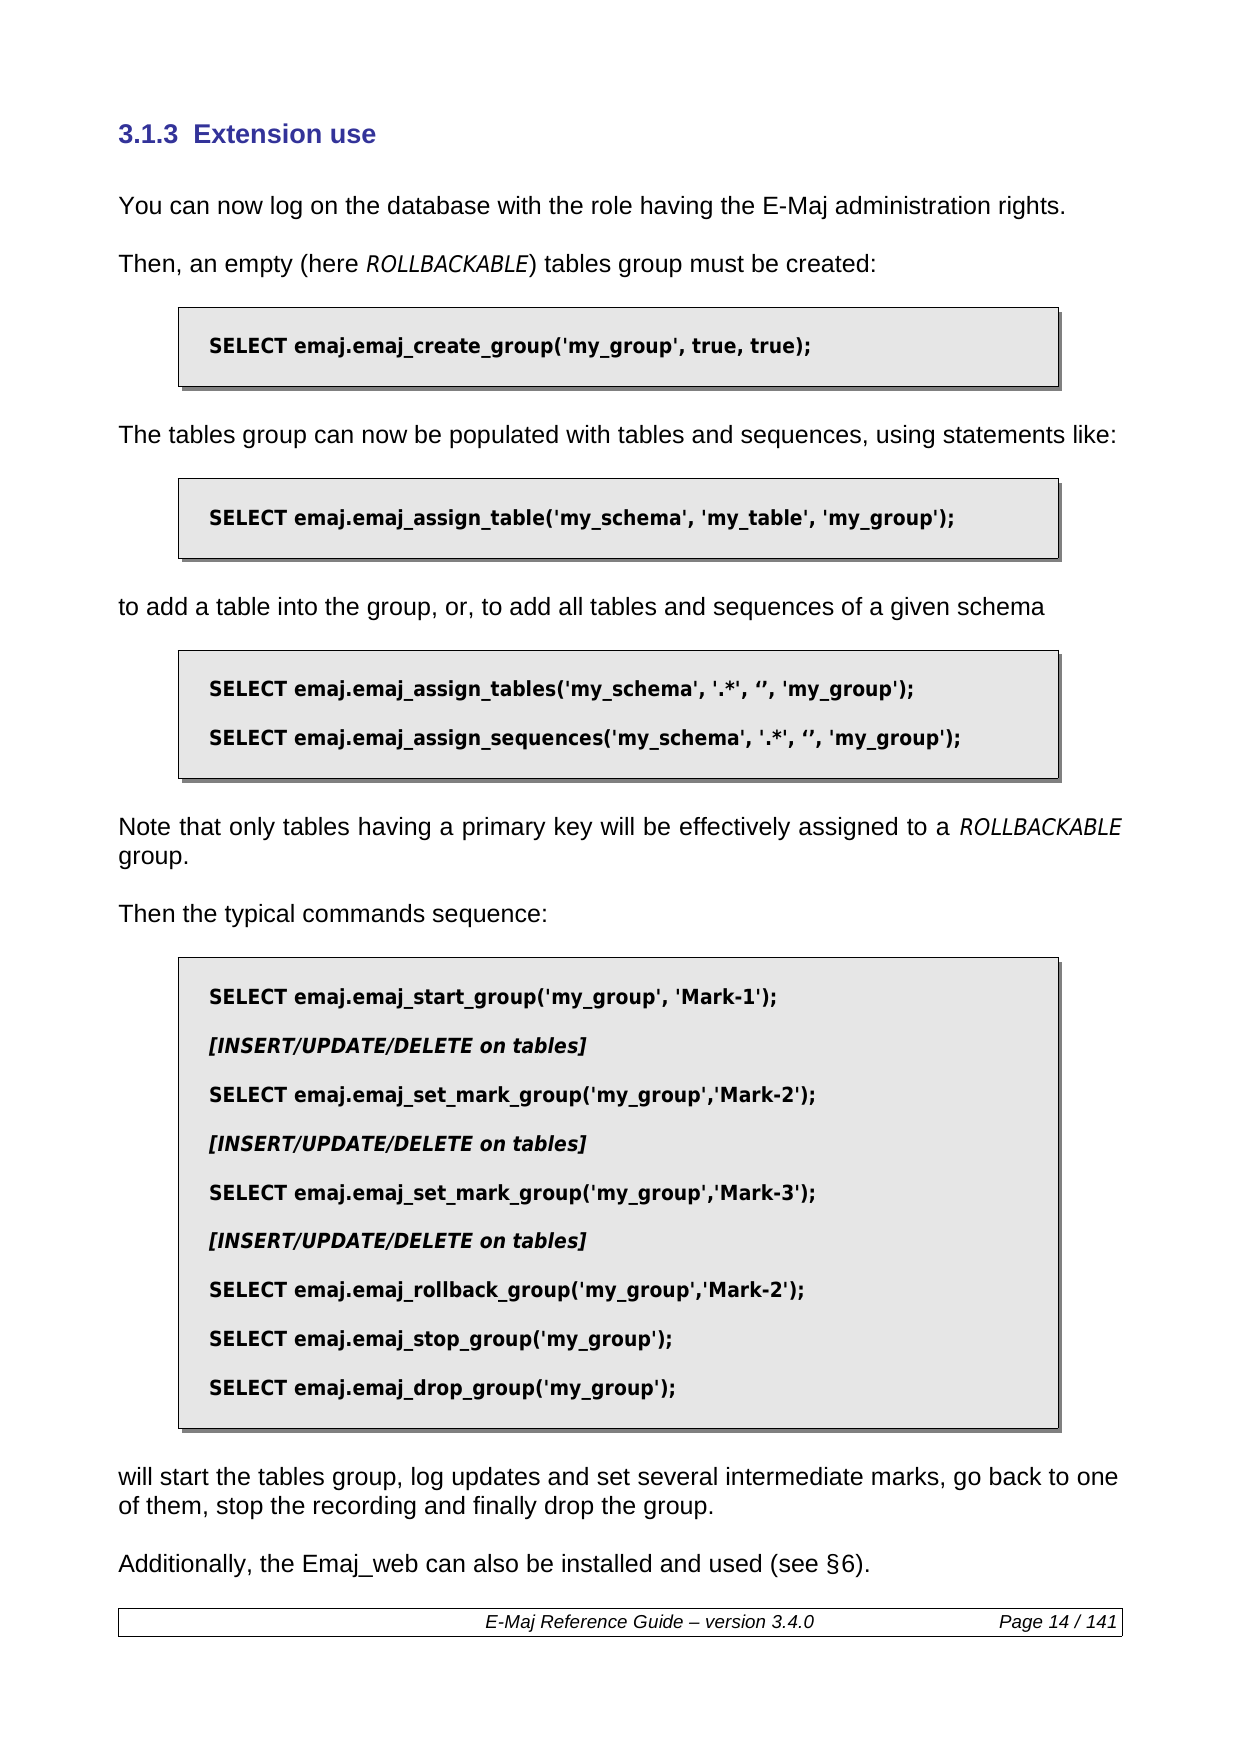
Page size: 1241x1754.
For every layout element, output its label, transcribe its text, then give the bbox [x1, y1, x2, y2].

text [INSERT/UPDATE/DELETE on tables] [179, 1128, 1058, 1153]
text SELECT emaj.emaj_assign_sequences('my_schema', '.*', ‘’, 'my_group'); [179, 723, 1058, 748]
text SELECT emaj.emaj_set_mark_group('my_group','Mark-3'); [179, 1177, 1058, 1202]
text SELECT emaj.emaj_stop_group('my_group'); [179, 1324, 1058, 1349]
text [INSERT/UPDATE/DELETE on tables] [179, 1226, 1058, 1251]
text SELECT emaj.emaj_rollback_group('my_group','Mark-2'); [179, 1275, 1058, 1300]
text SELECT emaj.emaj_create_group('my_group', true, true); [179, 331, 1058, 356]
text The tables group can now be populated with tables and sequences, using statements like: [118, 420, 1122, 449]
text SELECT emaj.emaj_start_group('my_group', 'Mark-1'); [179, 982, 1058, 1006]
text Then, an empty (here ROLLBACKABLE) tables group must be created: [118, 249, 1122, 278]
text Then the typical commands sequence: [118, 899, 1122, 928]
text will start the tables group, log updates and set several intermediate marks, go back to one of them, stop the recording and finally drop the group. [118, 1462, 1122, 1520]
text Note that only tables having a primary key will be effectively assigned to a ROLLBACKABLE group. [118, 812, 1122, 870]
text SELECT emaj.emaj_drop_group('my_group'); [179, 1373, 1058, 1398]
text [INSERT/UPDATE/DELETE on tables] [179, 1031, 1058, 1055]
text SELECT emaj.emaj_assign_tables('my_schema', '.*', ‘’, 'my_group'); [179, 674, 1058, 699]
text You can now log on the database with the role having the E-Maj administration rights. [118, 191, 1122, 220]
text Additionally, the Emaj_web can also be installed and used (see §6). [118, 1549, 1122, 1578]
subtitle Extension use [118, 118, 1122, 149]
text SELECT emaj.emaj_assign_table('my_schema', 'my_table', 'my_group'); [179, 503, 1058, 527]
text SELECT emaj.emaj_set_mark_group('my_group','Mark-2'); [179, 1079, 1058, 1104]
text to add a table into the group, or, to add all tables and sequences of a given schema [118, 592, 1122, 621]
